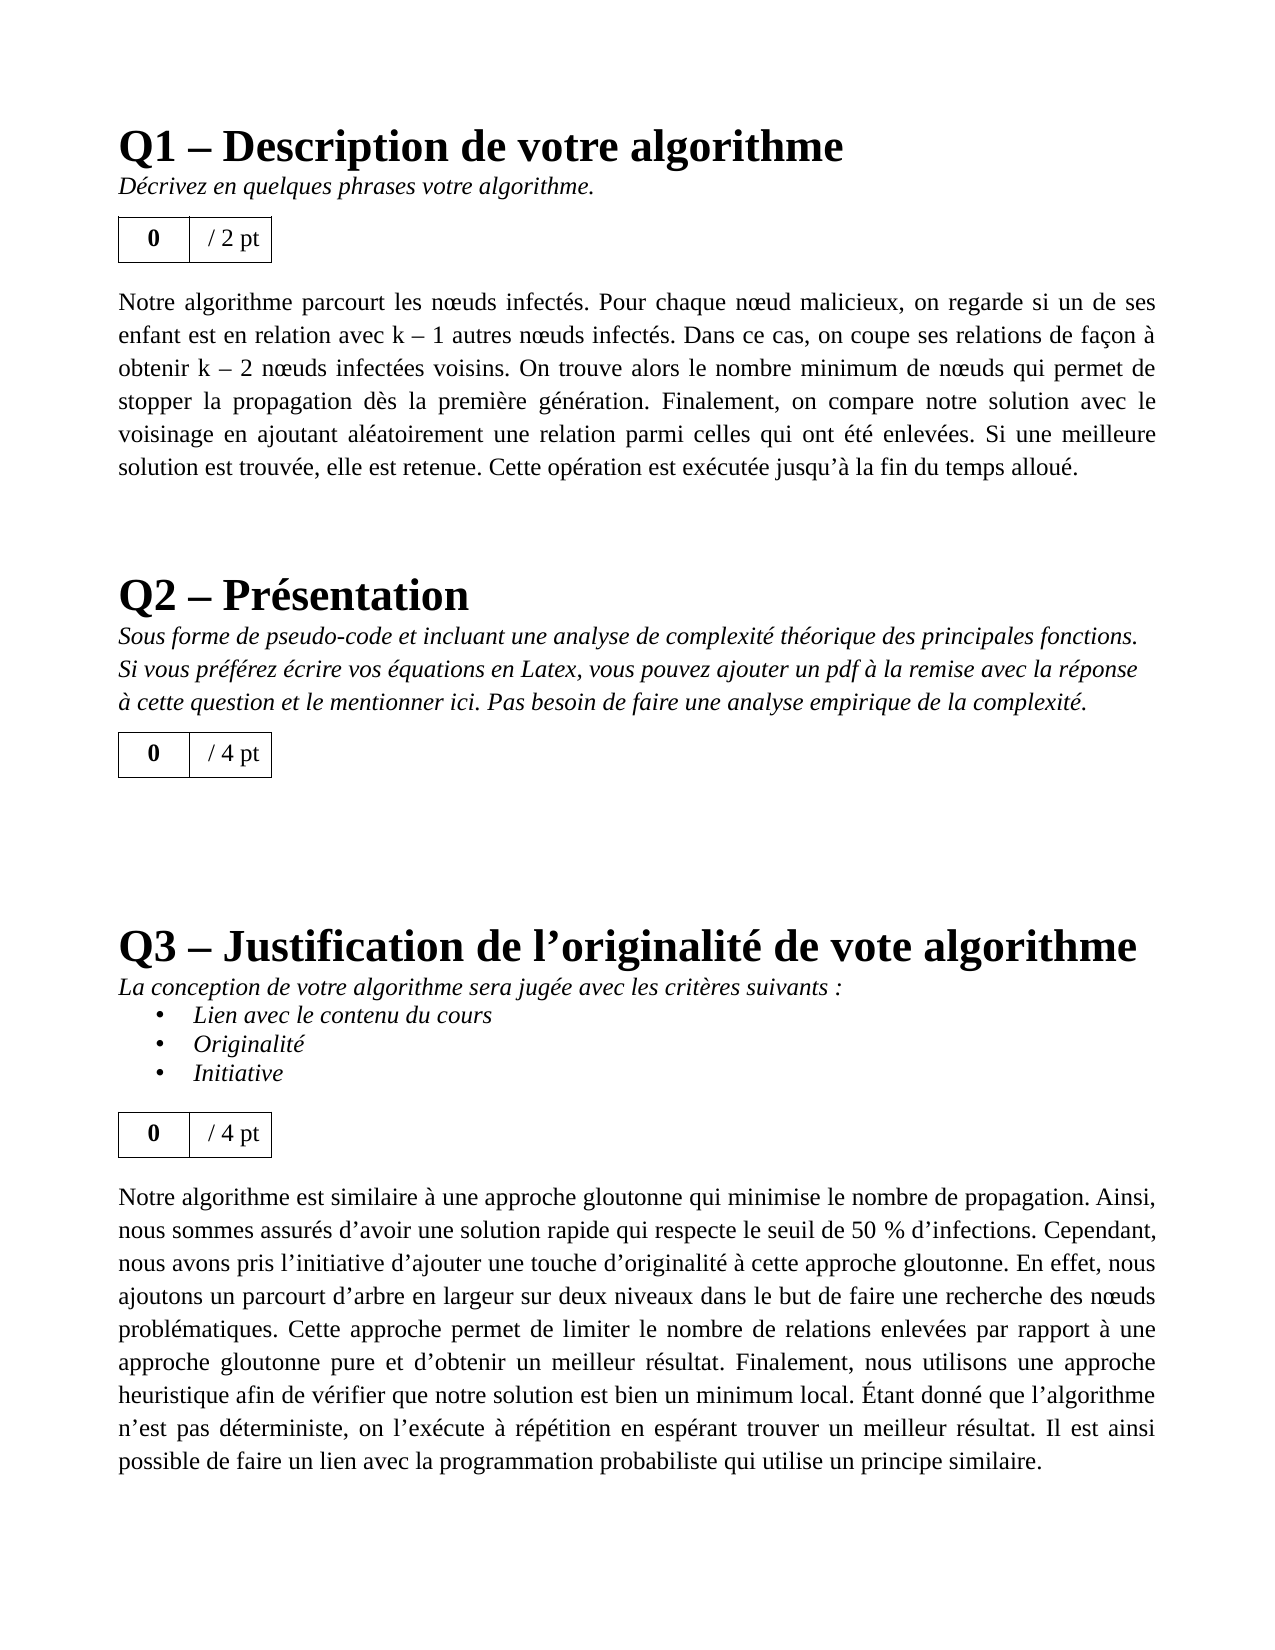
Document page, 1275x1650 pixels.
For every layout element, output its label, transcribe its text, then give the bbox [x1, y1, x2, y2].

table_header / 4 pt [190, 733, 271, 777]
subtitle Q2 – Présentation [118, 568, 1157, 621]
text Notre algorithme est similaire à une approche gloutonne qui minimise le nombre de propagation. Ainsi, nous sommes assurés d’avoir une solution rapide qui respecte le seuil de 50 % d’infections. Cependant, nous avons pris l’initiative d’ajouter une touche d’originalité à cette approche gloutonne. En effet, nous ajoutons un parcourt d’arbre en largeur sur deux niveaux dans le but de faire une recherche des nœuds problématiques. Cette approche permet de limiter le nombre de relations enlevées par rapport à une approche gloutonne pure et d’obtenir un meilleur résultat. Finalement, nous utilisons une approche heuristique afin de vérifier que notre solution est bien un minimum local. Étant donné que l’algorithme n’est pas déterministe, on l’exécute à répétition en espérant trouver un meilleur résultat. Il est ainsi possible de faire un lien avec la programmation probabiliste qui utilise un principe similaire. [118, 1182, 1157, 1475]
text Sous forme de pseudo-code et incluant une analyse de complexité théorique des principales fonctions. Si vous préférez écrire vos équations en Latex, vous pouvez ajouter un pdf à la remise avec la réponse à cette question et le mentionner ici. Pas besoin de faire une analyse empirique de la complexité. [118, 621, 1157, 716]
list Lien avec le contenu du cours [156, 1000, 1157, 1029]
subtitle Q1 – Description de votre algorithme [118, 118, 1157, 171]
subtitle Q3 – Justification de l’originalité de vote algorithme [118, 919, 1157, 972]
table_header / 2 pt [190, 218, 271, 261]
table_header 0 [119, 218, 189, 261]
text Notre algorithme parcourt les nœuds infectés. Pour chaque nœud malicieux, on regarde si un de ses enfant est en relation avec k – 1 autres nœuds infectés. Dans ce cas, on coupe ses relations de façon à obtenir k – 2 nœuds infectées voisins. On trouve alors le nombre minimum de nœuds qui permet de stopper la propagation dès la première génération. Finalement, on compare notre solution avec le voisinage en ajoutant aléatoirement une relation parmi celles qui ont été enlevées. Si une meilleure solution est trouvée, elle est retenue. Cette opération est exécutée jusqu’à la fin du temps alloué. [118, 287, 1157, 481]
list Originalité [156, 1029, 1157, 1058]
table_header 0 [119, 733, 189, 777]
text La conception de votre algorithme sera jugée avec les critères suivants : [118, 972, 1157, 1000]
list Initiative [156, 1058, 1157, 1087]
table_header / 4 pt [190, 1113, 271, 1157]
table_header 0 [119, 1113, 189, 1157]
text Décrivez en quelques phrases votre algorithme. [118, 171, 1157, 199]
